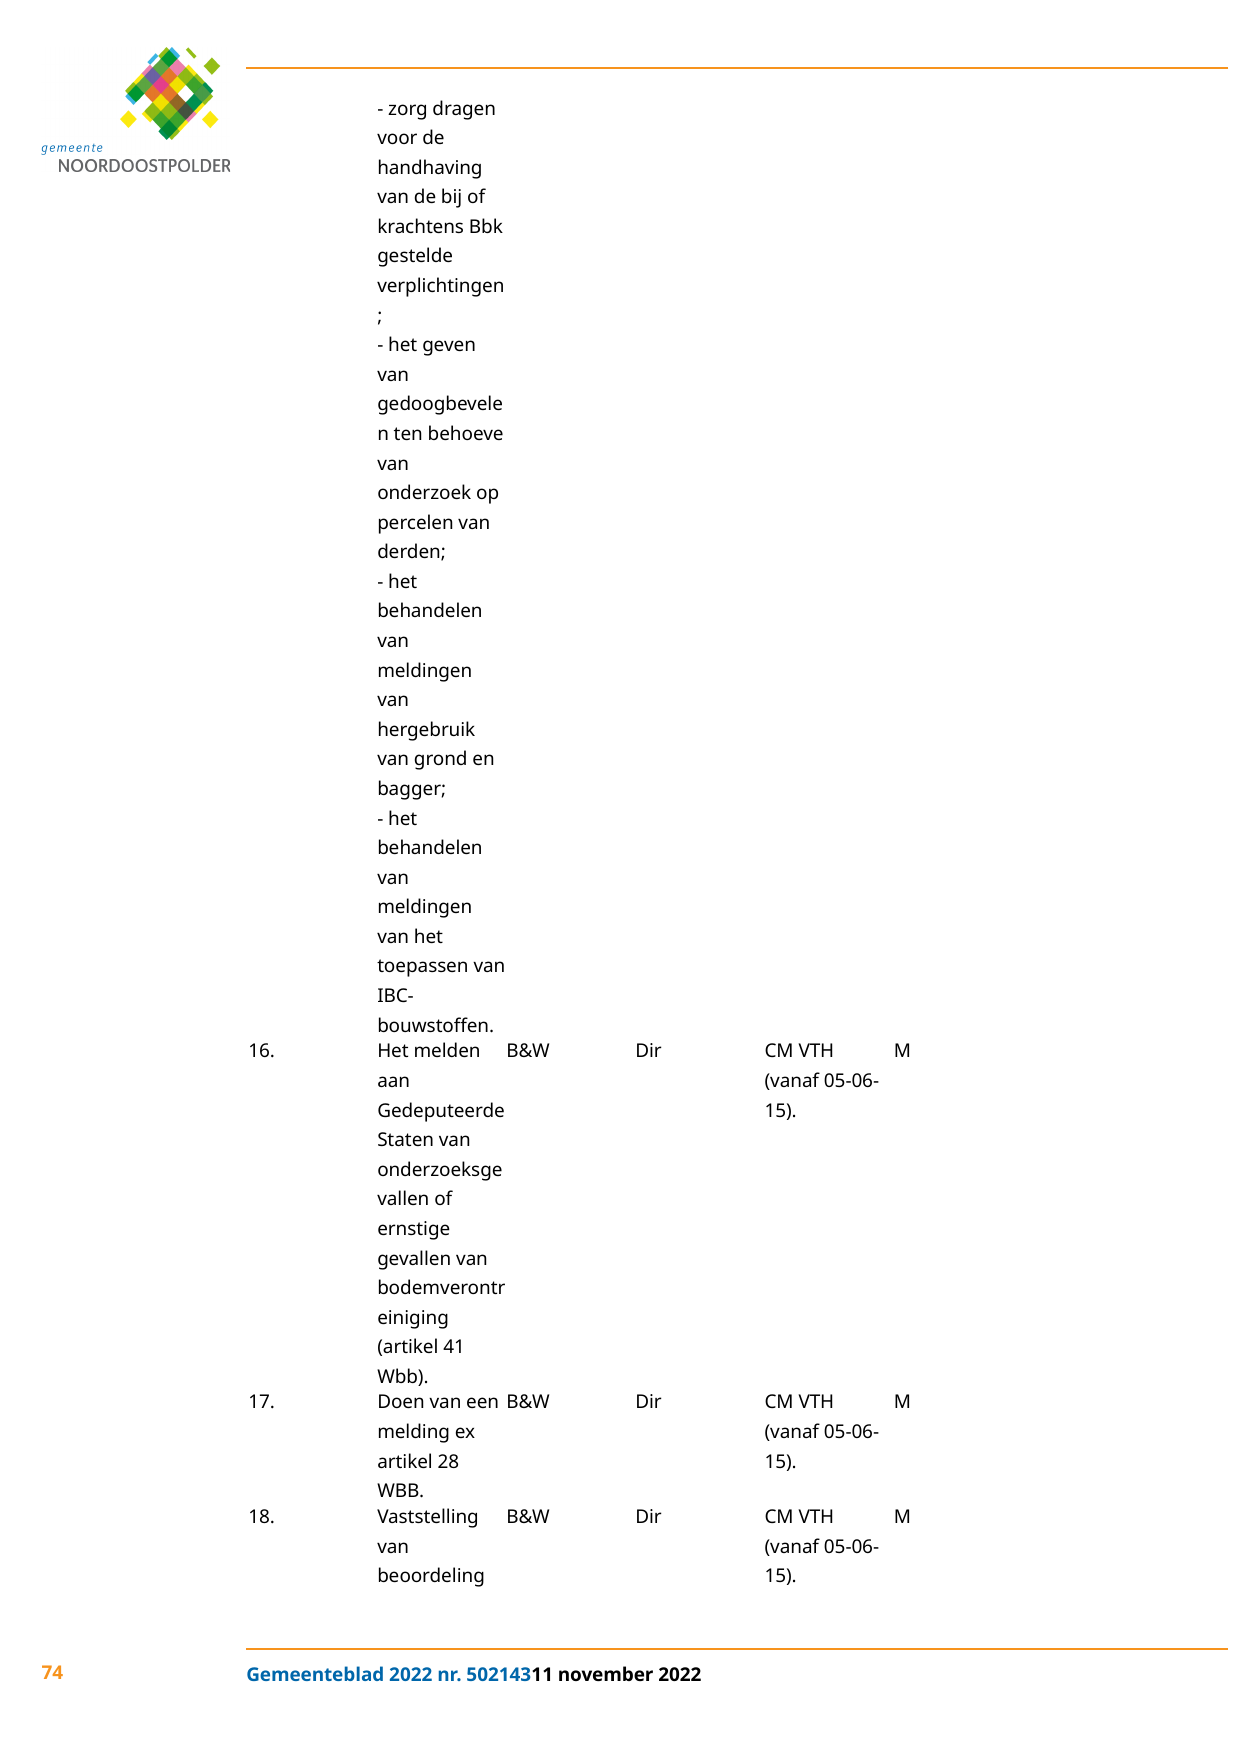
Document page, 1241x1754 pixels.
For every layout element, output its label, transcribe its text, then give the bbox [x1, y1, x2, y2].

table_cell [1023, 1389, 1152, 1503]
table_cell Vaststelling van beoordeling [377, 1503, 506, 1588]
table_cell Doen van een melding ex artikel 28 WBB. [377, 1389, 506, 1503]
table_cell [248, 95, 377, 1038]
table_cell CM VTH (vanaf 05-06-15). [764, 1389, 893, 1503]
table_cell M [894, 1503, 1022, 1588]
table_cell B&W [506, 1038, 635, 1389]
table_cell CM VTH (vanaf 05-06-15). [764, 1038, 893, 1389]
table_cell 18. [248, 1503, 377, 1588]
table_cell CM VTH (vanaf 05-06-15). [764, 1503, 893, 1588]
table_cell B&W [506, 1503, 635, 1588]
table_cell [894, 95, 1022, 1038]
table_cell [1023, 95, 1152, 1038]
table_cell [506, 95, 635, 1038]
table_cell M [894, 1038, 1022, 1389]
table_cell Dir [635, 1503, 764, 1588]
table_cell [635, 95, 764, 1038]
table_cell Het melden aan Gedeputeerde Staten van onderzoeksgevallen of ernstige gevallen van bodemverontreiniging (artikel 41 Wbb). [377, 1038, 506, 1389]
table_cell Dir [635, 1038, 764, 1389]
table_cell [1023, 1038, 1152, 1389]
table_cell 16. [248, 1038, 377, 1389]
table_cell M [894, 1389, 1022, 1503]
table_cell 17. [248, 1389, 377, 1503]
table_cell - zorg dragen voor de handhaving van de bij of krachtens Bbk gestelde verplichtingen; - het geven van gedoogbevelen ten behoeve van onderzoek op percelen van derden; - het behandelen van meldingen van hergebruik van grond en bagger; - het behandelen van meldingen van het toepassen van IBC-bouwstoffen. [377, 95, 506, 1038]
table_cell [1023, 1503, 1152, 1588]
table_cell B&W [506, 1389, 635, 1503]
table_cell [764, 95, 893, 1038]
picture [41, 47, 231, 172]
table_cell Dir [635, 1389, 764, 1503]
